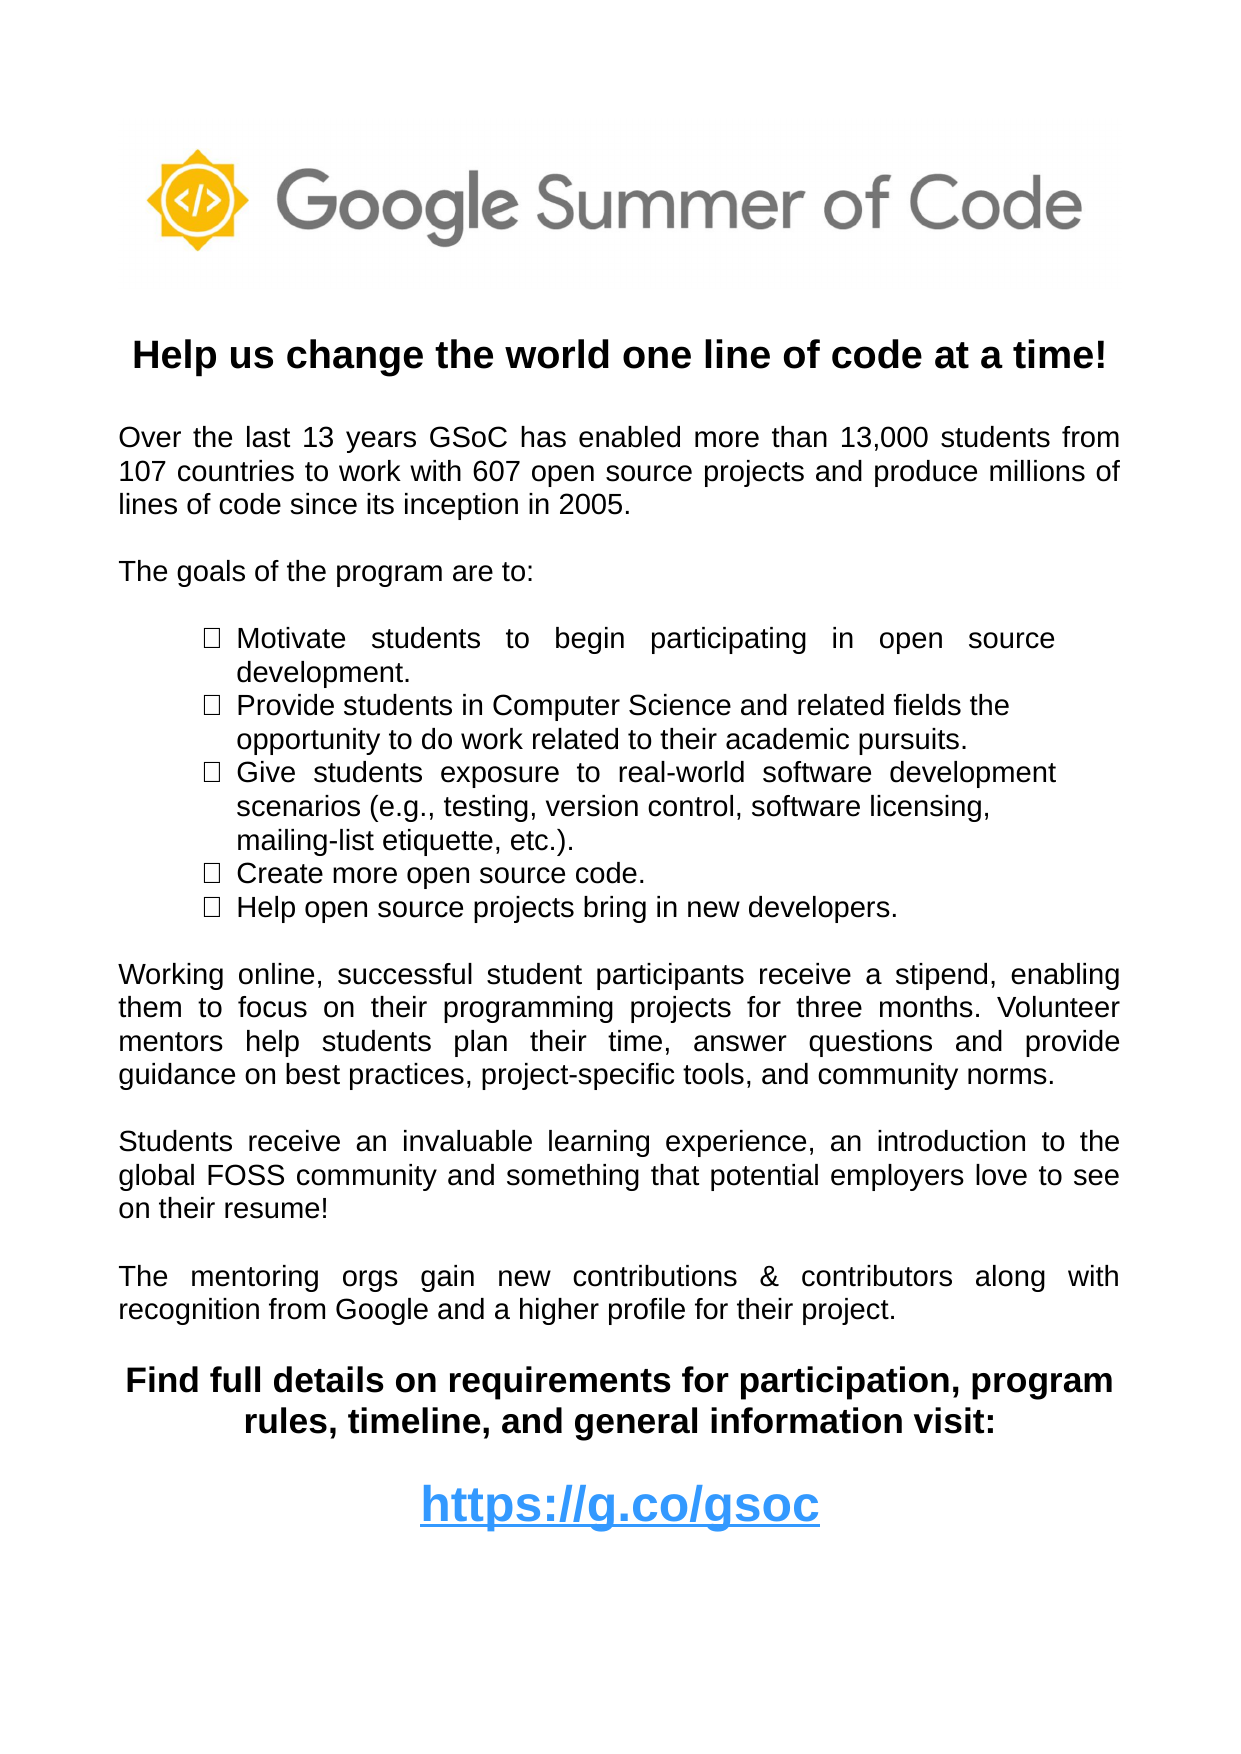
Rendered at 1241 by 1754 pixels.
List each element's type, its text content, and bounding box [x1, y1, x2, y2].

text Students receive an invaluable learning experience, an introduction to the global FOSS community and something that potential employers love to see on their resume! [118, 1124, 1122, 1225]
list Create more open source code. [201, 856, 1057, 889]
text https://g.co/gsoc [118, 1474, 1122, 1532]
text Working online, successful student participants receive a stipend, enabling them to focus on their programming projects for three months. Volunteer mentors help students plan their time, answer questions and provide guidance on best practices, project-specific tools, and community norms. [118, 957, 1122, 1091]
list Help open source projects bring in new developers. [201, 889, 1057, 923]
list Provide students in Computer Science and related fields the [201, 688, 1057, 722]
text Help us change the world one line of code at a time! [118, 331, 1122, 377]
text Find full details on requirements for participation, program [118, 1359, 1122, 1400]
picture [118, 118, 1123, 289]
text Over the last 13 years GSoC has enabled more than 13,000 students from 107 countries to work with 607 open source projects and produce millions of lines of code since its inception in 2005. [118, 420, 1122, 521]
text The goals of the program are to: [118, 554, 1122, 588]
list mailing-list etiquette, etc.). [201, 822, 1057, 856]
list Motivate students to begin participating in open source development. [201, 621, 1057, 688]
text rules, timeline, and general information visit: [118, 1400, 1122, 1441]
list opportunity to do work related to their academic pursuits. [201, 722, 1057, 755]
text The mentoring orgs gain new contributions & contributors along with recognition from Google and a higher profile for their project. [118, 1258, 1122, 1326]
list Give students exposure to real-world software development scenarios (e.g., testing, version control, software licensing, [201, 755, 1057, 822]
